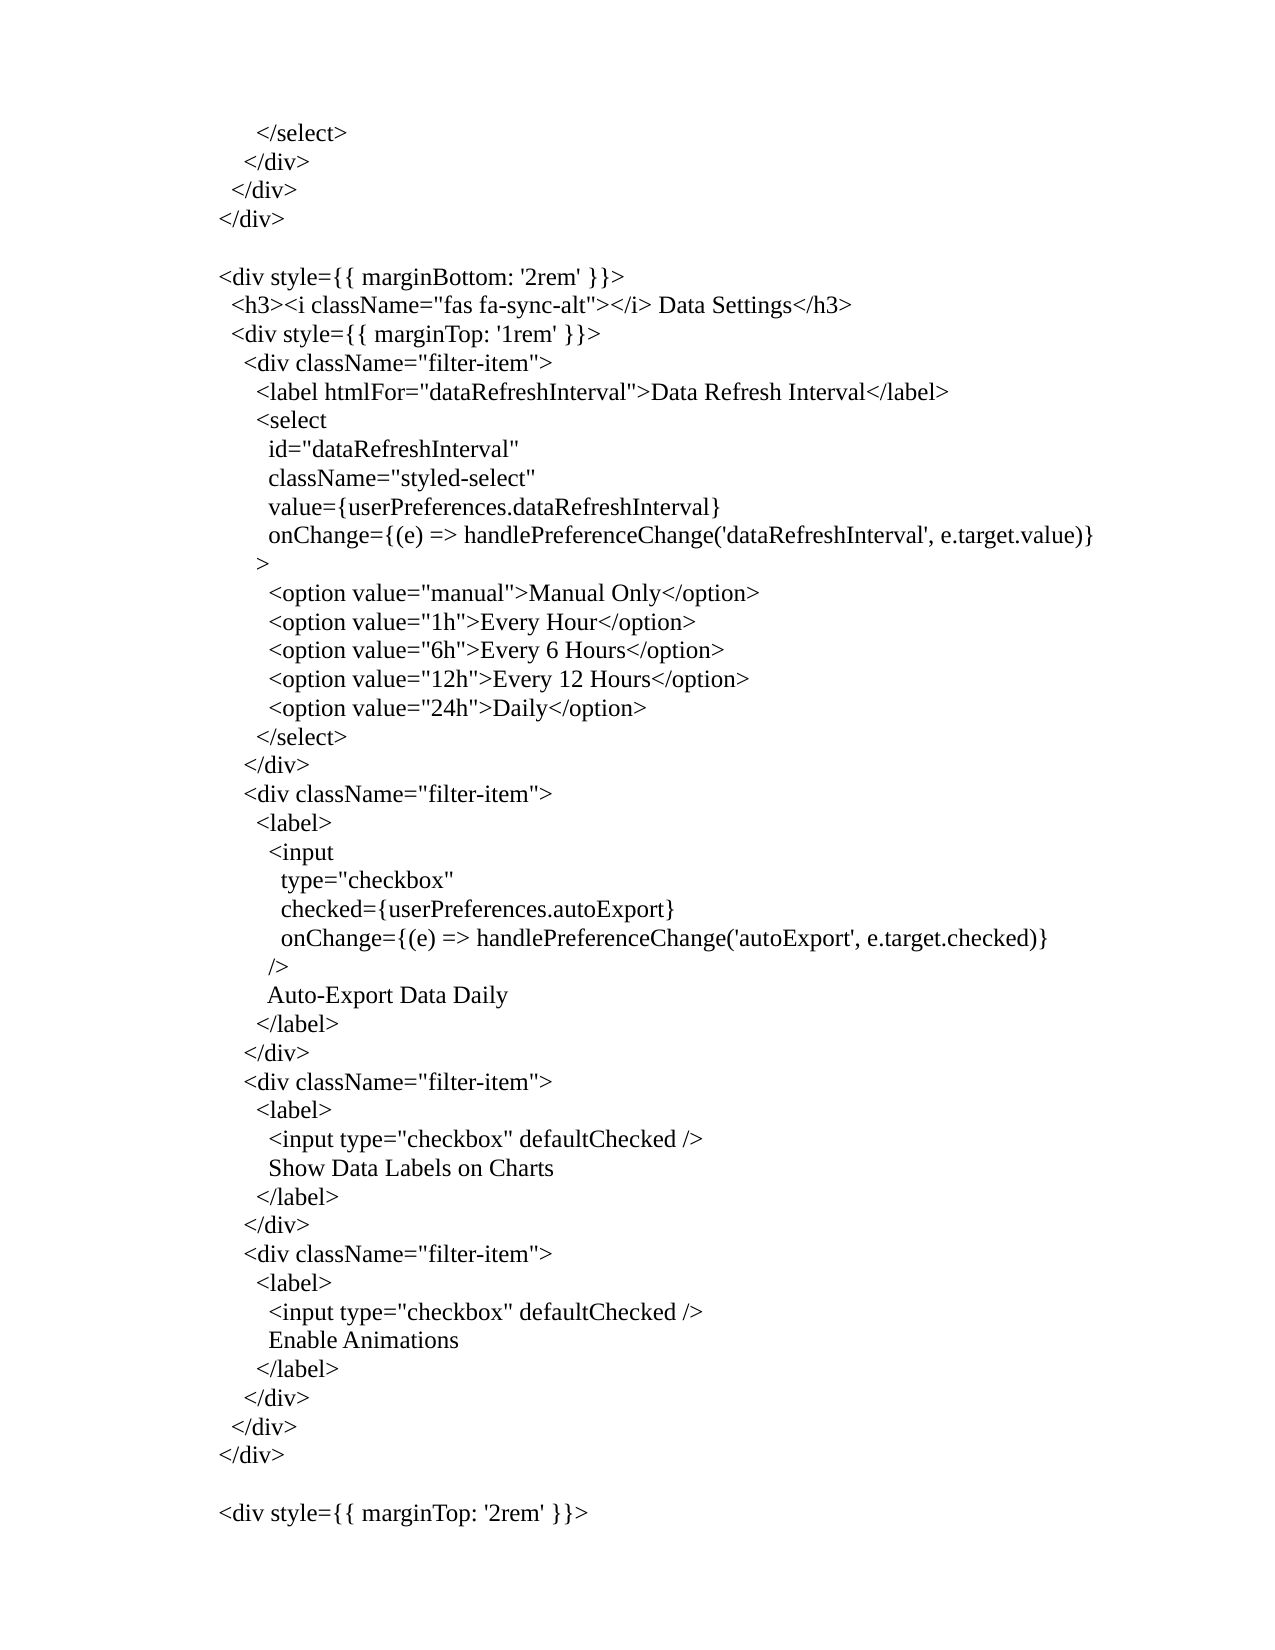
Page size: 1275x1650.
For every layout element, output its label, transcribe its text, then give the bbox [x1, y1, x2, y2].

text > [118, 549, 1157, 578]
text <div className="filter-item"> [118, 348, 1157, 377]
text <option value="24h">Daily</option> [118, 693, 1157, 722]
text <div className="filter-item"> [118, 779, 1157, 808]
text <option value="12h">Every 12 Hours</option> [118, 664, 1157, 693]
text </div> [118, 176, 1157, 204]
text <select [118, 406, 1157, 434]
text checked={userPreferences.autoExport} [118, 894, 1157, 923]
text <div style={{ marginTop: '1rem' }}> [118, 319, 1157, 348]
text </div> [118, 1441, 1157, 1469]
text type="checkbox" [118, 866, 1157, 894]
text <option value="manual">Manual Only</option> [118, 578, 1157, 607]
text className="styled-select" [118, 463, 1157, 492]
text Auto-Export Data Daily [118, 981, 1157, 1009]
text onChange={(e) => handlePreferenceChange('autoExport', e.target.checked)} [118, 923, 1157, 952]
text </label> [118, 1182, 1157, 1211]
text </div> [118, 1383, 1157, 1412]
text <label> [118, 808, 1157, 837]
text </div> [118, 204, 1157, 233]
text </select> [118, 118, 1157, 147]
text <div style={{ marginTop: '2rem' }}> [118, 1498, 1157, 1527]
text <div className="filter-item"> [118, 1239, 1157, 1268]
text /> [118, 952, 1157, 981]
text onChange={(e) => handlePreferenceChange('dataRefreshInterval', e.target.value)} [118, 521, 1157, 549]
text Enable Animations [118, 1326, 1157, 1354]
text <input type="checkbox" defaultChecked /> [118, 1297, 1157, 1326]
text <label> [118, 1268, 1157, 1297]
text <div className="filter-item"> [118, 1067, 1157, 1096]
text </label> [118, 1009, 1157, 1038]
text </div> [118, 147, 1157, 176]
text </label> [118, 1354, 1157, 1383]
text <h3><i className="fas fa-sync-alt"></i> Data Settings</h3> [118, 291, 1157, 319]
text <option value="6h">Every 6 Hours</option> [118, 636, 1157, 664]
text <input [118, 837, 1157, 866]
text id="dataRefreshInterval" [118, 434, 1157, 463]
text value={userPreferences.dataRefreshInterval} [118, 492, 1157, 521]
text Show Data Labels on Charts [118, 1153, 1157, 1182]
text </div> [118, 1412, 1157, 1441]
text <div style={{ marginBottom: '2rem' }}> [118, 262, 1157, 291]
text <input type="checkbox" defaultChecked /> [118, 1124, 1157, 1153]
text </div> [118, 751, 1157, 779]
text </div> [118, 1211, 1157, 1239]
text <label> [118, 1096, 1157, 1124]
text </div> [118, 1038, 1157, 1067]
text <option value="1h">Every Hour</option> [118, 607, 1157, 636]
text <label htmlFor="dataRefreshInterval">Data Refresh Interval</label> [118, 377, 1157, 406]
text </select> [118, 722, 1157, 751]
